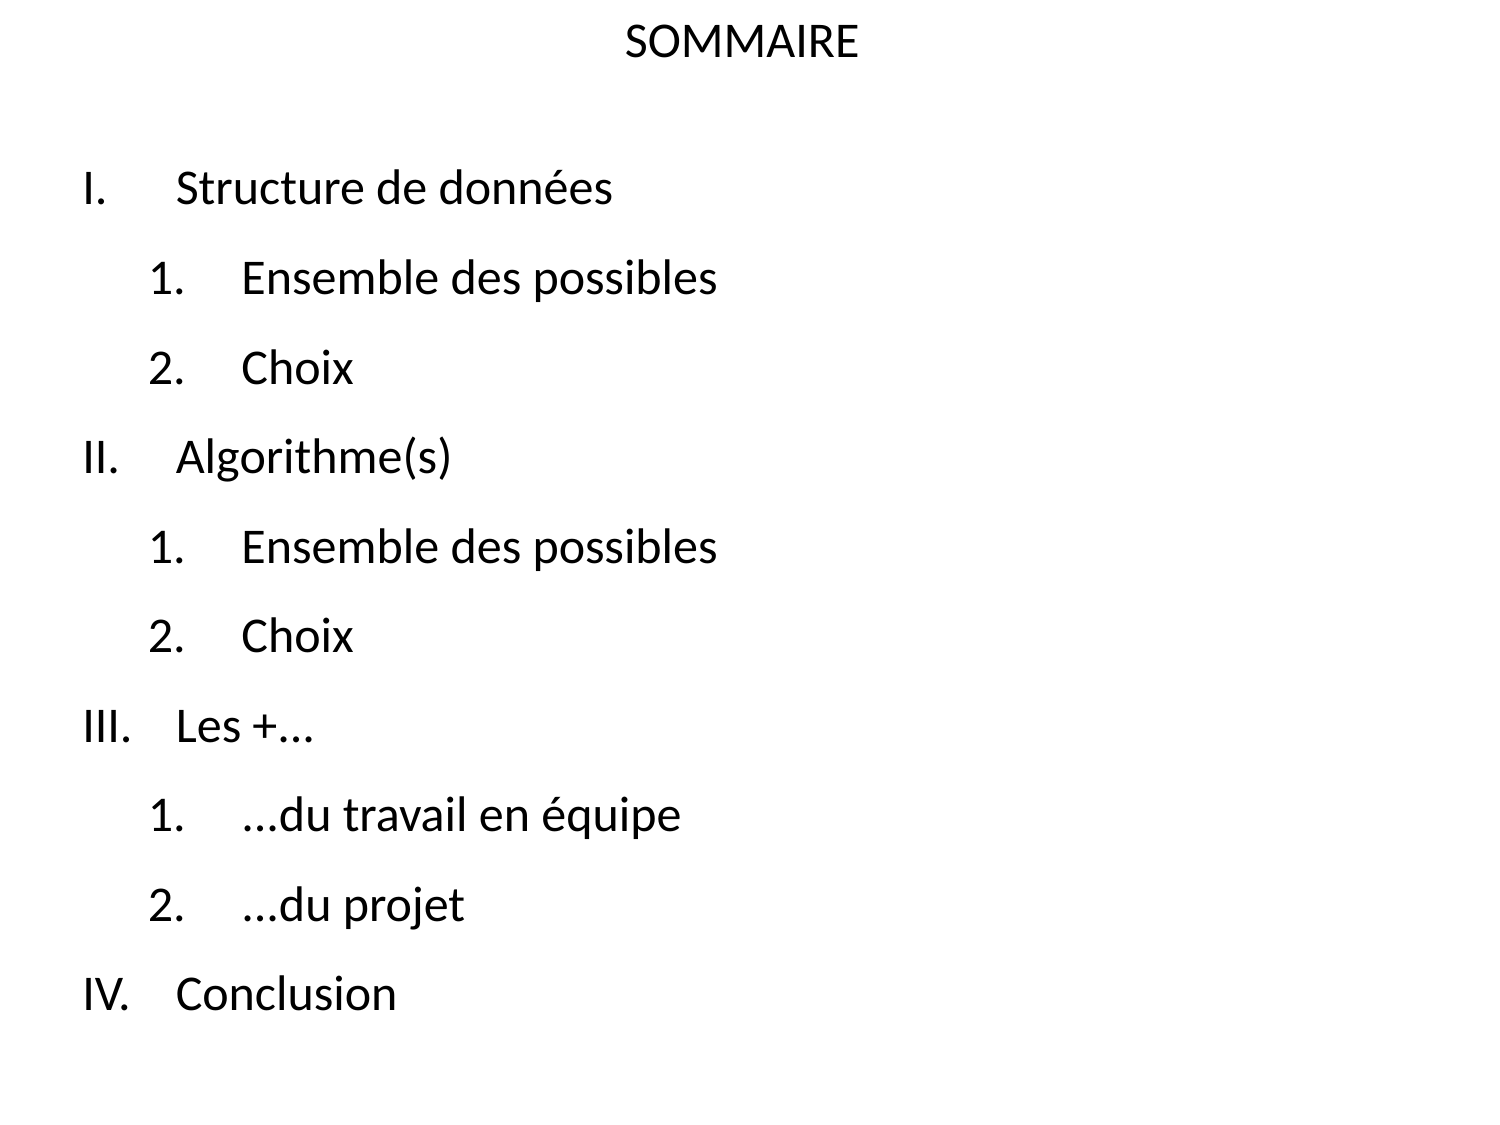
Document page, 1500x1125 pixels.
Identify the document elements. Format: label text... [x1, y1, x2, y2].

list Structure de données Ensemble des possibles Choix Algorithme(s) Ensemble des possibles Choix Les +... ...du travail en équipe ...du projet Conclusion [67, 147, 1418, 1034]
title SOMMAIRE [67, 0, 1418, 147]
